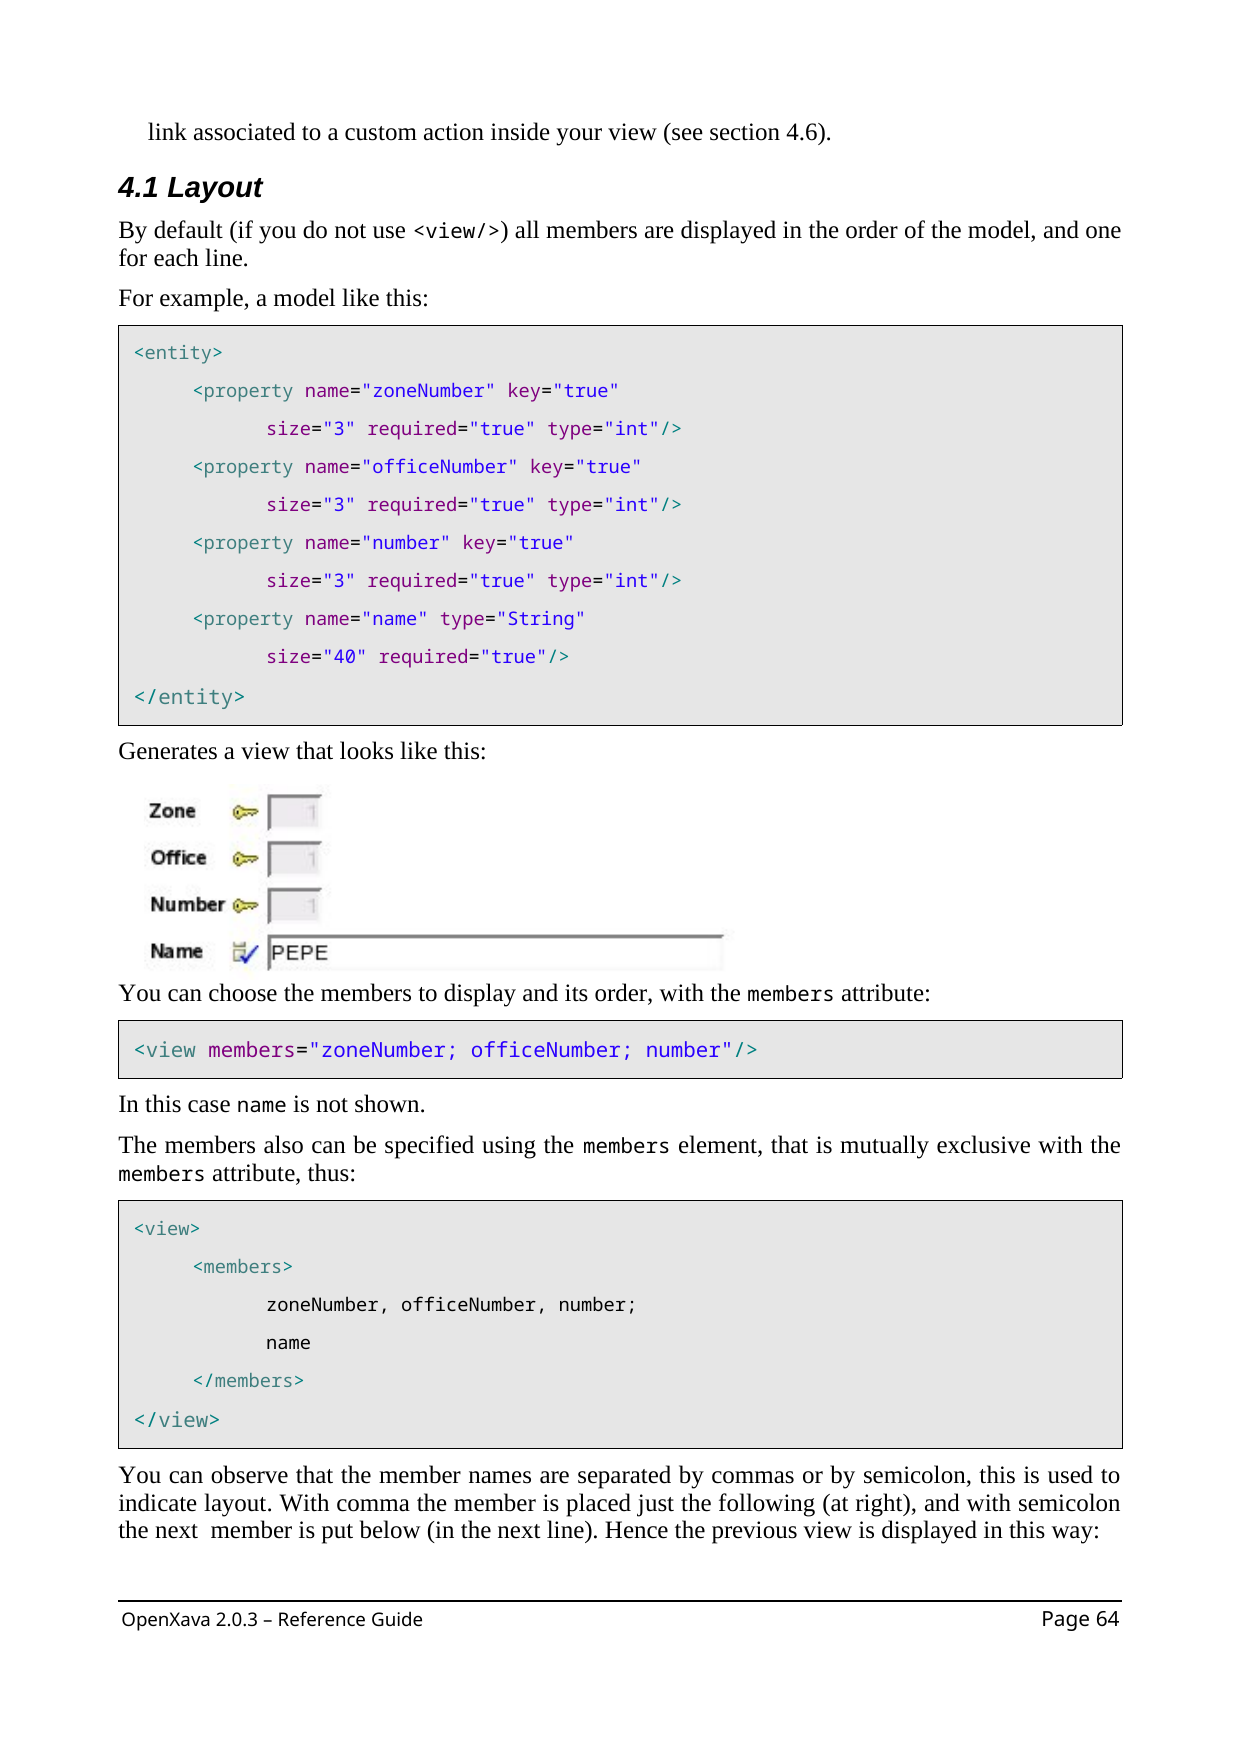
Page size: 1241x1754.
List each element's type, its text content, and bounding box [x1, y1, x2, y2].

text name [119, 1314, 1122, 1352]
text size="3" required="true" type="int"/> [119, 553, 1122, 591]
text <property name="name" type="String" [119, 591, 1122, 629]
text Generates a view that looks like this: [118, 737, 1122, 765]
text </entity> [119, 667, 1122, 725]
text The members also can be specified using the members element, that is mutually exclusive with the members attribute, thus: [118, 1131, 1122, 1188]
list link associated to a custom action inside your view (see section 4.6). [118, 118, 1122, 146]
text <view> [119, 1201, 1122, 1238]
text <property name="number" key="true" [119, 515, 1122, 553]
text For example, a model like this: [118, 284, 1122, 312]
text <entity> [119, 326, 1122, 363]
text You can observe that the member names are separated by commas or by semicolon, this is used to indicate layout. With comma the member is placed just the following (at right), and with semicolon the next member is put below (in the next line). Hence the previous view is displayed in this way: [118, 1461, 1122, 1544]
subtitle Layout [118, 171, 1122, 203]
text </members> [119, 1352, 1122, 1390]
text <members> [119, 1238, 1122, 1276]
picture [143, 784, 735, 980]
text zoneNumber, officeNumber, number; [119, 1276, 1122, 1314]
text By default (if you do not use <view/>) all members are displayed in the order of the model, and one for each line. [118, 216, 1122, 272]
text <property name="officeNumber" key="true" [119, 439, 1122, 477]
text In this case name is not shown. [118, 1091, 1122, 1119]
text size="3" required="true" type="int"/> [119, 477, 1122, 515]
text size="3" required="true" type="int"/> [119, 401, 1122, 439]
text <property name="zoneNumber" key="true" [119, 363, 1122, 401]
text <view members="zoneNumber; officeNumber; number"/> [119, 1021, 1122, 1078]
text You can choose the members to display and its order, with the members attribute: [118, 980, 1122, 1008]
text size="40" required="true"/> [119, 629, 1122, 667]
text </view> [119, 1390, 1122, 1448]
